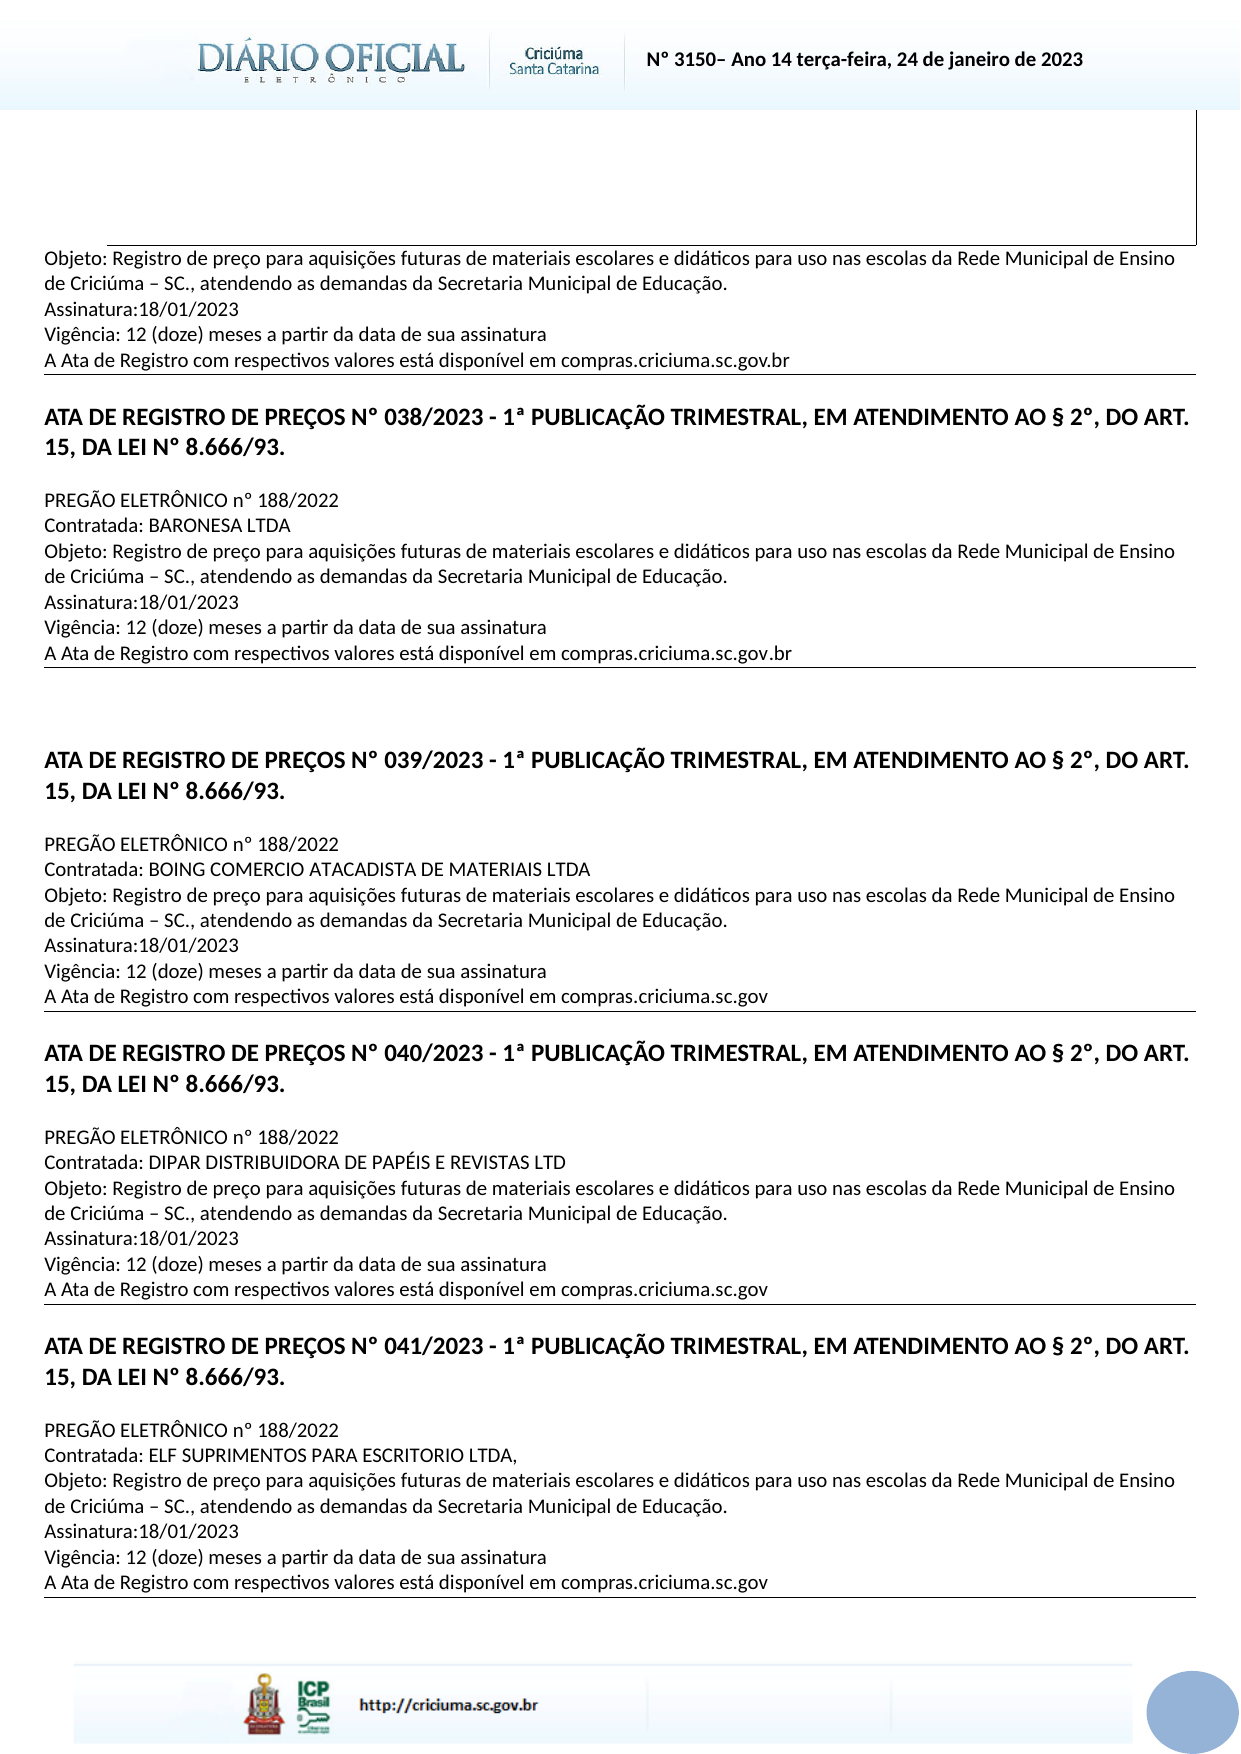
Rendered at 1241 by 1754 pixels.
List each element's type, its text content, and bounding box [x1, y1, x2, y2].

text Vigência: 12 (doze) meses a partir da data de sua assinatura [44, 1251, 1196, 1276]
text PREGÃO ELETRÔNICO nº 188/2022 [44, 1417, 1196, 1442]
text Contratada: ELF SUPRIMENTOS PARA ESCRITORIO LTDA, [44, 1442, 1196, 1468]
text Contratada: BOING COMERCIO ATACADISTA DE MATERIAIS LTDA [44, 856, 1196, 882]
text A Ata de Registro com respectivos valores está disponível em compras.criciuma.sc.gov.br [44, 640, 1196, 667]
text Objeto: Registro de preço para aquisições futuras de materiais escolares e didáticos para uso nas escolas da Rede Municipal de Ensino de Criciúma – SC., atendendo as demandas da Secretaria Municipal de Educação. [44, 538, 1196, 589]
text A Ata de Registro com respectivos valores está disponível em compras.criciuma.sc.gov [44, 1569, 1196, 1597]
text Objeto: Registro de preço para aquisições futuras de materiais escolares e didáticos para uso nas escolas da Rede Municipal de Ensino de Criciúma – SC., atendendo as demandas da Secretaria Municipal de Educação. [44, 1175, 1196, 1226]
text ATA DE REGISTRO DE PREÇOS Nº 038/2023 - 1ª PUBLICAÇÃO TRIMESTRAL, EM ATENDIMENTO AO § 2º, DO ART. 15, DA LEI Nº 8.666/93. [44, 401, 1196, 462]
text Assinatura:18/01/2023 [44, 933, 1196, 958]
text Vigência: 12 (doze) meses a partir da data de sua assinatura [44, 958, 1196, 983]
text Objeto: Registro de preço para aquisições futuras de materiais escolares e didáticos para uso nas escolas da Rede Municipal de Ensino de Criciúma – SC., atendendo as demandas da Secretaria Municipal de Educação. [44, 1468, 1196, 1518]
text PREGÃO ELETRÔNICO nº 188/2022 [44, 831, 1196, 856]
text A Ata de Registro com respectivos valores está disponível em compras.criciuma.sc.gov [44, 983, 1196, 1011]
text PREGÃO ELETRÔNICO nº 188/2022 [44, 487, 1196, 513]
text Assinatura:18/01/2023 [44, 1518, 1196, 1544]
text Vigência: 12 (doze) meses a partir da data de sua assinatura [44, 614, 1196, 640]
text Assinatura:18/01/2023 [44, 296, 1196, 321]
text Assinatura:18/01/2023 [44, 1226, 1196, 1251]
text ATA DE REGISTRO DE PREÇOS Nº 041/2023 - 1ª PUBLICAÇÃO TRIMESTRAL, EM ATENDIMENTO AO § 2º, DO ART. 15, DA LEI Nº 8.666/93. [44, 1330, 1196, 1391]
text Objeto: Registro de preço para aquisições futuras de materiais escolares e didáticos para uso nas escolas da Rede Municipal de Ensino de Criciúma – SC., atendendo as demandas da Secretaria Municipal de Educação. [44, 245, 1196, 296]
text Vigência: 12 (doze) meses a partir da data de sua assinatura [44, 321, 1196, 347]
text ATA DE REGISTRO DE PREÇOS Nº 040/2023 - 1ª PUBLICAÇÃO TRIMESTRAL, EM ATENDIMENTO AO § 2º, DO ART. 15, DA LEI Nº 8.666/93. [44, 1037, 1196, 1098]
text Objeto: Registro de preço para aquisições futuras de materiais escolares e didáticos para uso nas escolas da Rede Municipal de Ensino de Criciúma – SC., atendendo as demandas da Secretaria Municipal de Educação. [44, 882, 1196, 933]
text Contratada: DIPAR DISTRIBUIDORA DE PAPÉIS E REVISTAS LTD [44, 1149, 1196, 1175]
text Contratada: BARONESA LTDA [44, 513, 1196, 538]
text PREGÃO ELETRÔNICO nº 188/2022 [44, 1124, 1196, 1149]
text A Ata de Registro com respectivos valores está disponível em compras.criciuma.sc.gov [44, 1276, 1196, 1304]
text Vigência: 12 (doze) meses a partir da data de sua assinatura [44, 1544, 1196, 1569]
text Assinatura:18/01/2023 [44, 589, 1196, 614]
text ATA DE REGISTRO DE PREÇOS Nº 039/2023 - 1ª PUBLICAÇÃO TRIMESTRAL, EM ATENDIMENTO AO § 2º, DO ART. 15, DA LEI Nº 8.666/93. [44, 744, 1196, 806]
text A Ata de Registro com respectivos valores está disponível em compras.criciuma.sc.gov.br [44, 347, 1196, 374]
